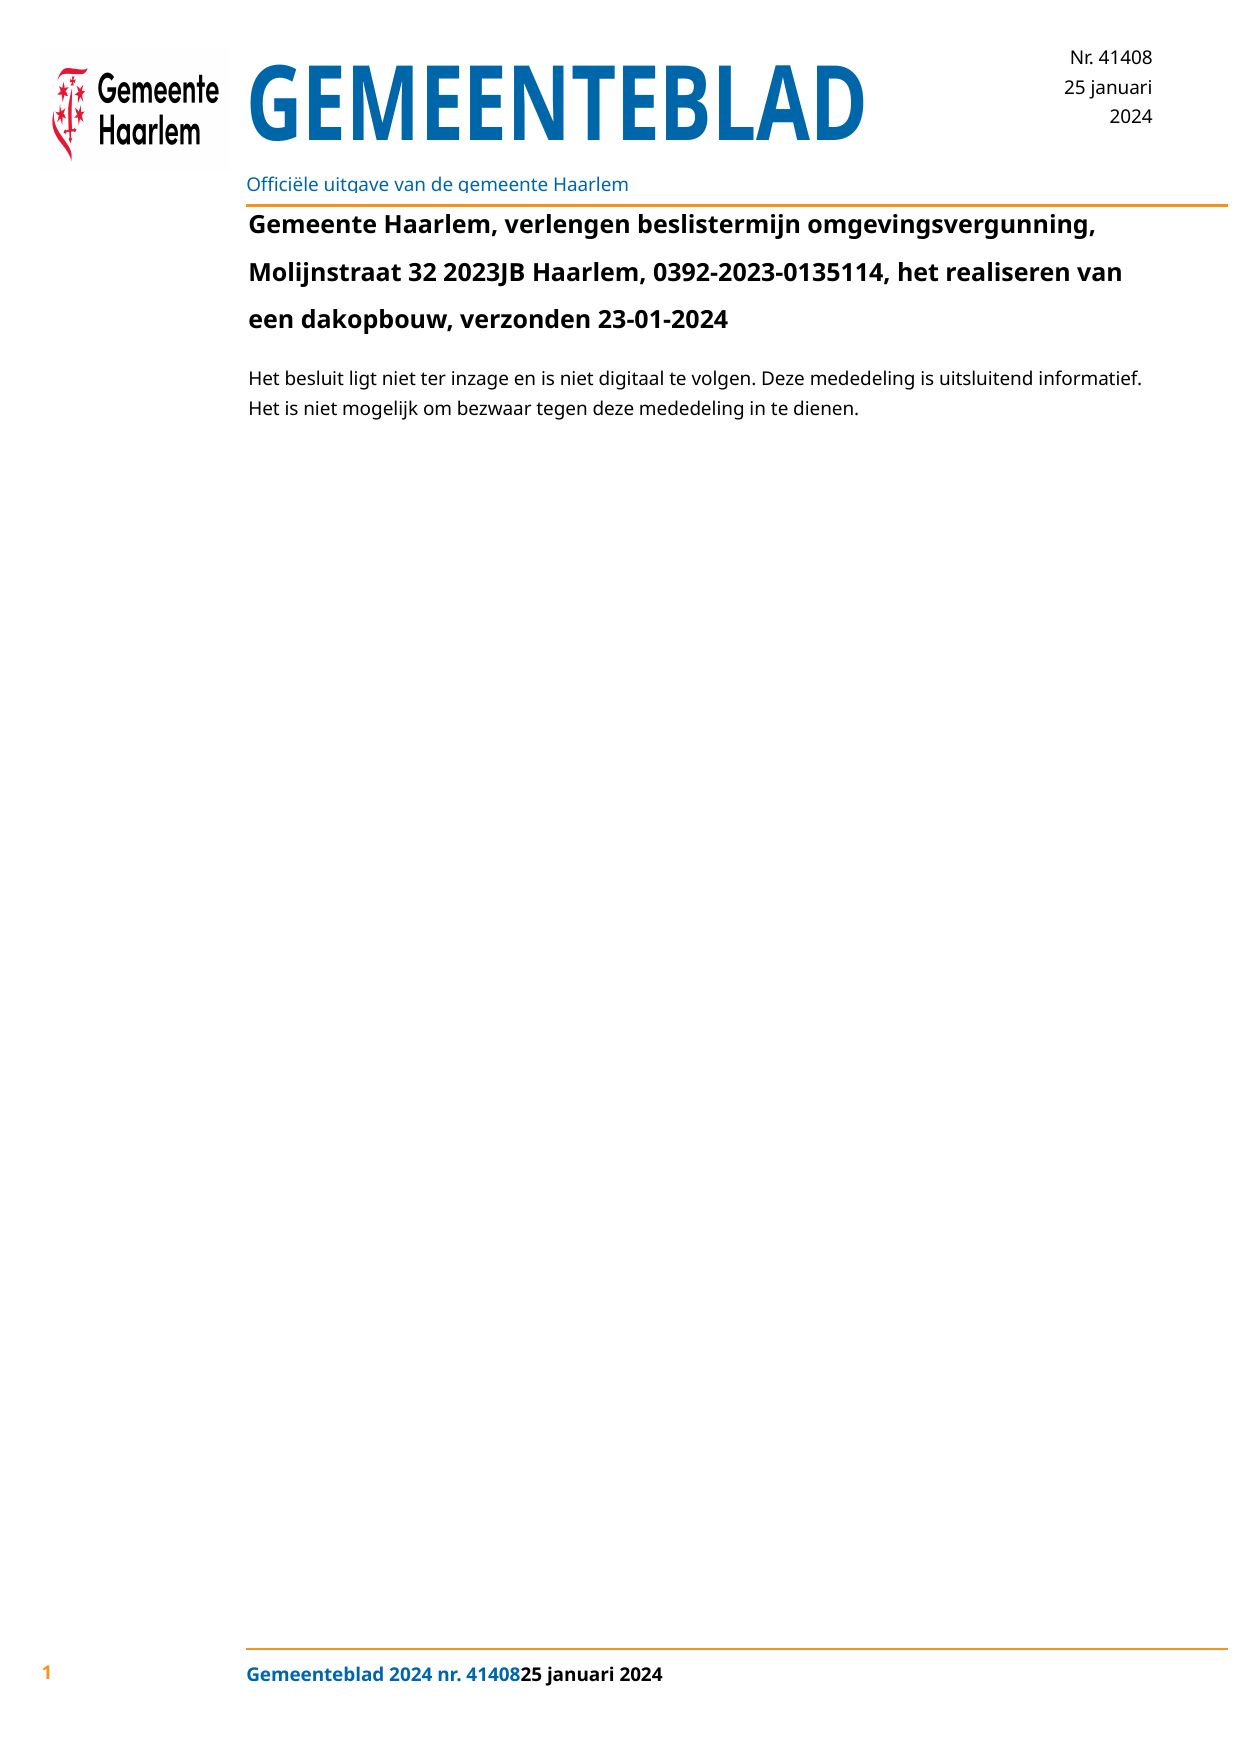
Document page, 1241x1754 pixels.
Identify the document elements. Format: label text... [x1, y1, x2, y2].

text Gemeente Haarlem, verlengen beslistermijn omgevingsvergunning, Molijnstraat 32 2023JB Haarlem, 0392-2023-0135114, het realiseren van een dakopbouw, verzonden 23-01-2024 [248, 207, 1152, 336]
picture [41, 47, 231, 172]
text Het besluit ligt niet ter inzage en is niet digitaal te volgen. Deze mededeling is uitsluitend informatief. Het is niet mogelijk om bezwaar tegen deze mededeling in te dienen. [248, 366, 1152, 421]
